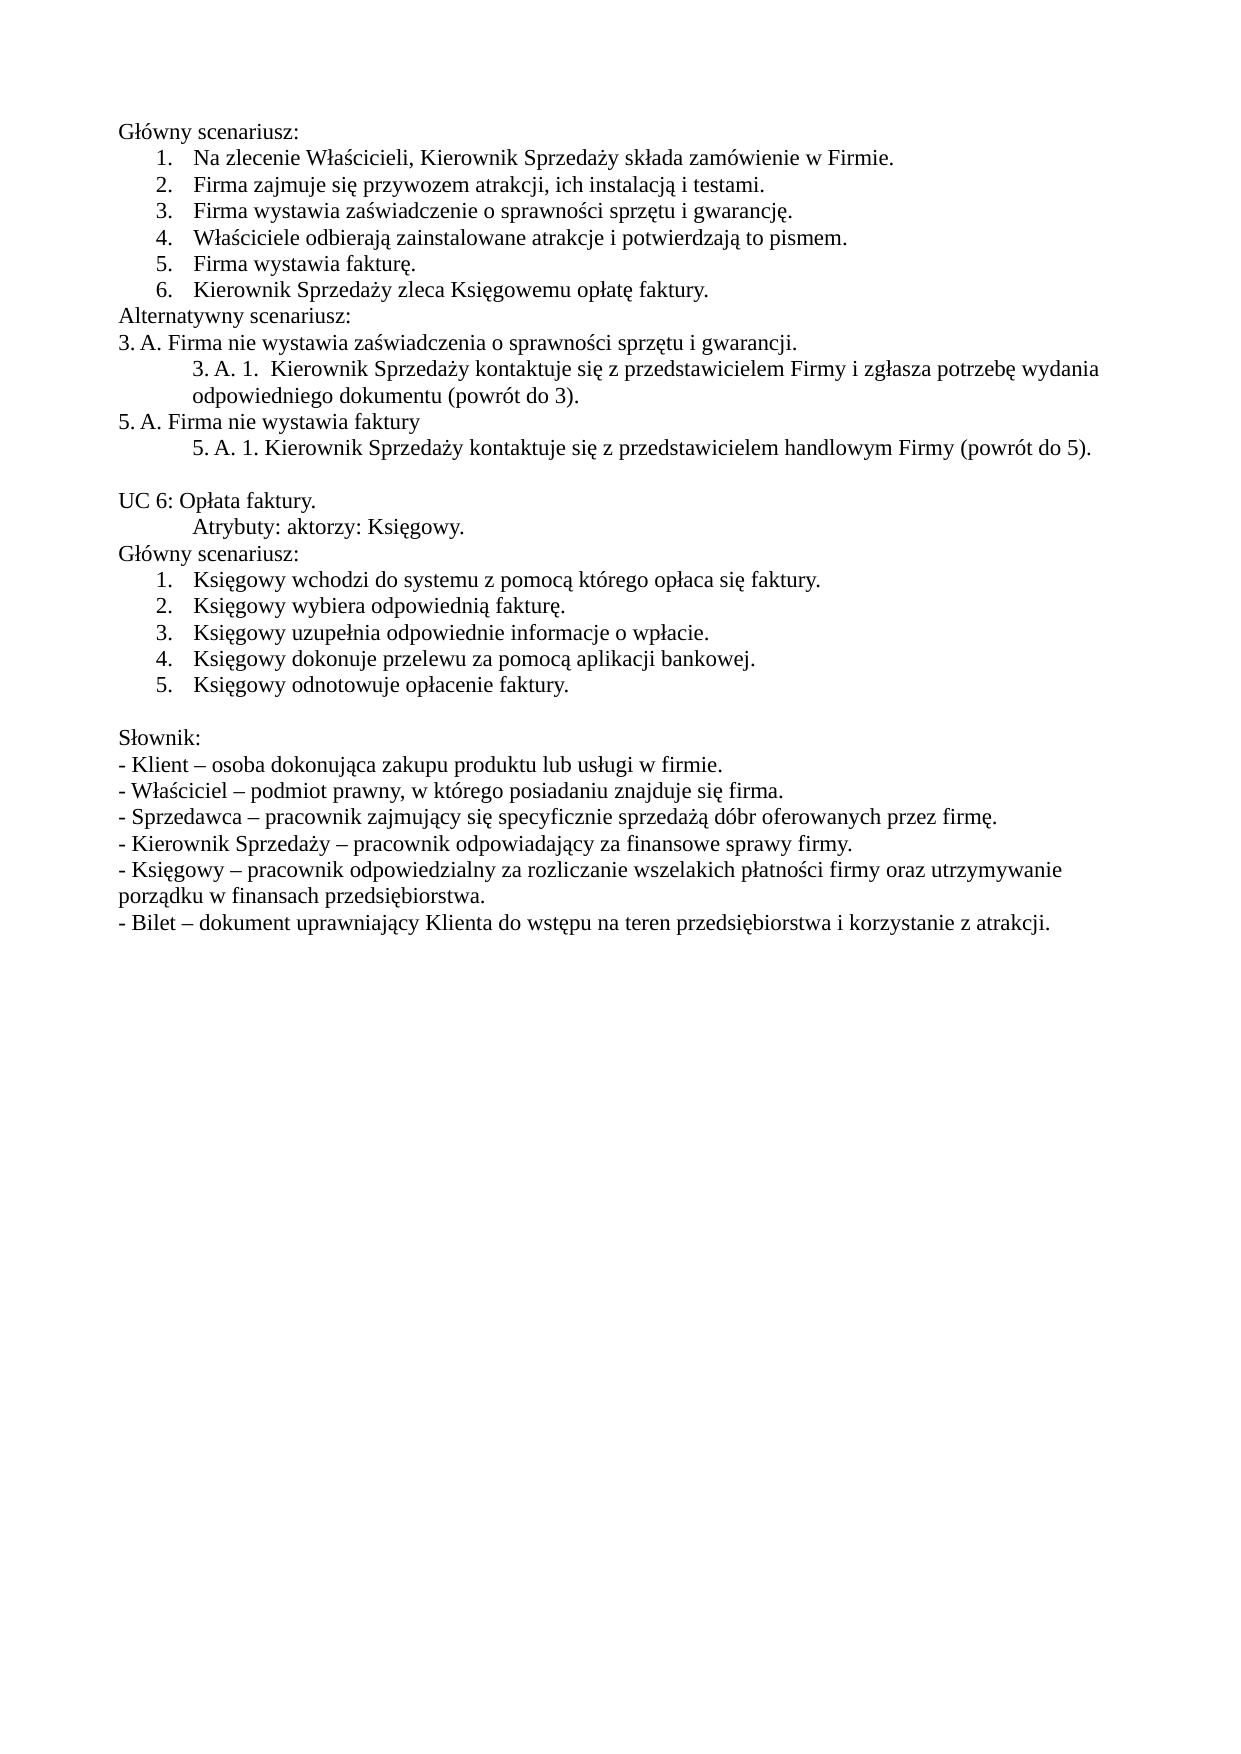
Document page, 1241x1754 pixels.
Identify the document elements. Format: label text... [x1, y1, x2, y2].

text Atrybuty: aktorzy: Księgowy. [118, 513, 1122, 540]
text 3. A. 1. Kierownik Sprzedaży kontaktuje się z przedstawicielem Firmy i zgłasza potrzebę wydania odpowiedniego dokumentu (powrót do 3). [118, 355, 1122, 408]
list Księgowy dokonuje przelewu za pomocą aplikacji bankowej. [156, 645, 1122, 672]
text Alternatywny scenariusz: [118, 303, 1122, 329]
list Na zlecenie Właścicieli, Kierownik Sprzedaży składa zamówienie w Firmie. [156, 144, 1122, 171]
text Główny scenariusz: [118, 540, 1122, 566]
list Kierownik Sprzedaży zleca Księgowemu opłatę faktury. [156, 276, 1122, 303]
text - Klient – osoba dokonująca zakupu produktu lub usługi w firmie. [118, 751, 1122, 777]
text 5. A. 1. Kierownik Sprzedaży kontaktuje się z przedstawicielem handlowym Firmy (powrót do 5). [118, 434, 1122, 461]
text - Bilet – dokument uprawniający Klienta do wstępu na teren przedsiębiorstwa i korzystanie z atrakcji. [118, 909, 1122, 935]
text 3. A. Firma nie wystawia zaświadczenia o sprawności sprzętu i gwarancji. [118, 329, 1122, 355]
text - Właściciel – podmiot prawny, w którego posiadaniu znajduje się firma. [118, 777, 1122, 803]
text UC 6: Opłata faktury. [118, 487, 1122, 513]
text 5. A. Firma nie wystawia faktury [118, 408, 1122, 434]
list Właściciele odbierają zainstalowane atrakcje i potwierdzają to pismem. [156, 223, 1122, 250]
text Główny scenariusz: [118, 118, 1122, 144]
list Firma wystawia zaświadczenie o sprawności sprzętu i gwarancję. [156, 197, 1122, 223]
text - Księgowy – pracownik odpowiedzialny za rozliczanie wszelakich płatności firmy oraz utrzymywanie porządku w finansach przedsiębiorstwa. [118, 856, 1122, 909]
list Księgowy wybiera odpowiednią fakturę. [156, 592, 1122, 619]
text - Sprzedawca – pracownik zajmujący się specyficznie sprzedażą dóbr oferowanych przez firmę. [118, 803, 1122, 830]
list Firma wystawia fakturę. [156, 250, 1122, 276]
text - Kierownik Sprzedaży – pracownik odpowiadający za finansowe sprawy firmy. [118, 830, 1122, 856]
list Księgowy odnotowuje opłacenie faktury. [156, 672, 1122, 698]
text Słownik: [118, 724, 1122, 751]
list Księgowy uzupełnia odpowiednie informacje o wpłacie. [156, 619, 1122, 645]
list Księgowy wchodzi do systemu z pomocą którego opłaca się faktury. [156, 566, 1122, 592]
list Firma zajmuje się przywozem atrakcji, ich instalacją i testami. [156, 171, 1122, 197]
